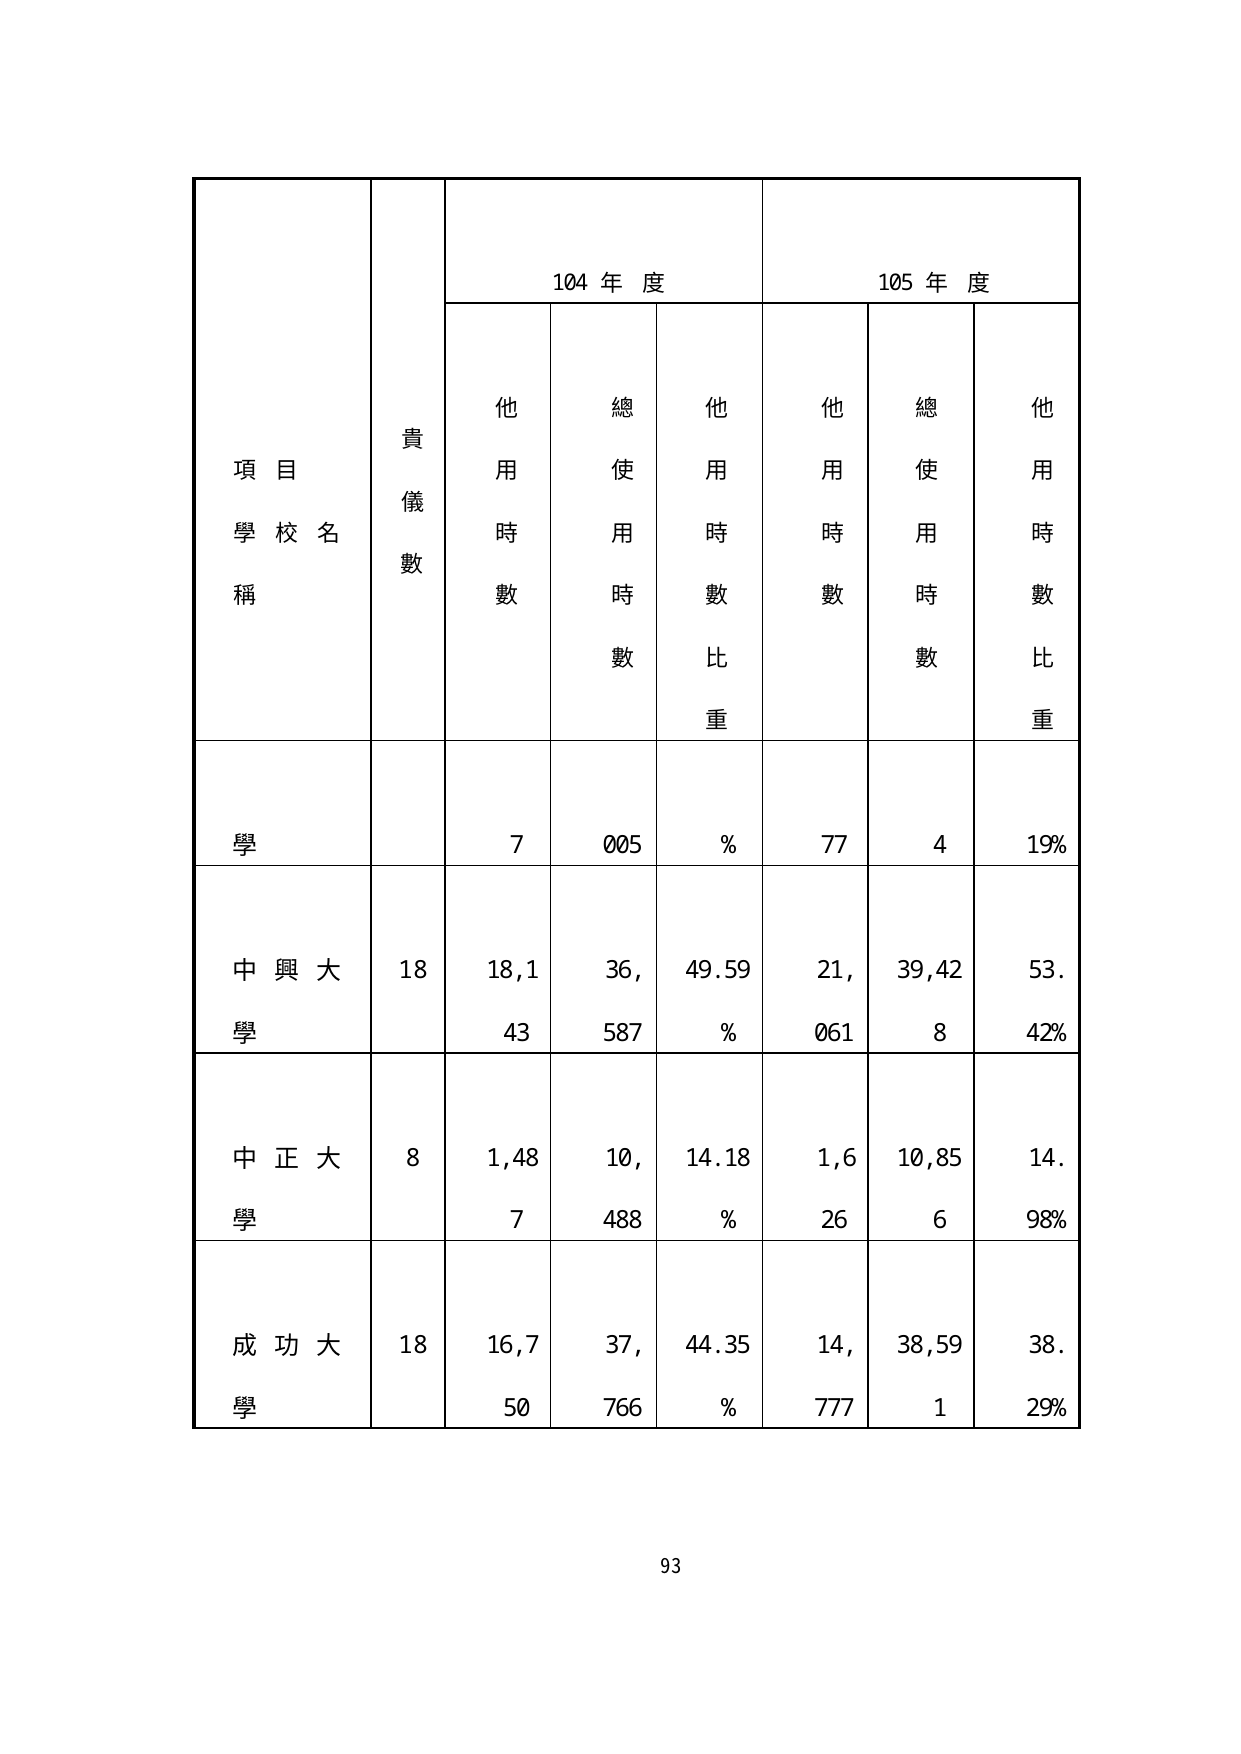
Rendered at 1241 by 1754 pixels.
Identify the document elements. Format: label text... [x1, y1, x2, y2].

table_header 105年度 [763, 180, 1078, 302]
table_cell 成功大學 [196, 1241, 370, 1427]
table_cell 18,143 [446, 866, 550, 1052]
table_cell 他用時數比重 [975, 304, 1078, 740]
table_cell 中興大學 [196, 866, 370, 1052]
table_cell 21,061 [763, 866, 867, 1052]
table_cell 1,487 [446, 1054, 550, 1240]
table_cell 10,856 [869, 1054, 973, 1240]
table_cell 10,488 [551, 1054, 656, 1240]
table_cell 005 [551, 741, 656, 865]
table_cell 19% [975, 741, 1078, 865]
table_cell 36,587 [551, 866, 656, 1052]
table_header 項目 學校名稱 [196, 180, 370, 740]
table_cell 49.59% [657, 866, 762, 1052]
table_cell 18 [372, 866, 444, 1052]
table_header 104年度 [446, 180, 762, 302]
table_cell 14.18% [657, 1054, 762, 1240]
table_cell [372, 741, 444, 865]
table_cell 4 [869, 741, 973, 865]
table_cell 38.29% [975, 1241, 1078, 1427]
table_cell 18 [372, 1241, 444, 1427]
table_cell 16,750 [446, 1241, 550, 1427]
table_cell 他用時數比重 [657, 304, 762, 740]
table_cell 中正大學 [196, 1054, 370, 1240]
table_cell 他用 時數 [763, 304, 867, 740]
table_cell 39,428 [869, 866, 973, 1052]
table_cell 44.35% [657, 1241, 762, 1427]
table_cell 總使用 時數 [551, 304, 656, 740]
table_cell 學 [196, 741, 370, 865]
table_cell 14.98% [975, 1054, 1078, 1240]
table_cell 1,626 [763, 1054, 867, 1240]
table_cell 7 [446, 741, 550, 865]
table_cell 53.42% [975, 866, 1078, 1052]
table_cell % [657, 741, 762, 865]
table_cell 38,591 [869, 1241, 973, 1427]
table_cell 37,766 [551, 1241, 656, 1427]
table_cell 他用 時數 [446, 304, 550, 740]
table_cell 8 [372, 1054, 444, 1240]
table_header 貴儀數 [372, 180, 444, 740]
table_cell 77 [763, 741, 867, 865]
table_cell 總使用 時數 [869, 304, 973, 740]
table_cell 14,777 [763, 1241, 867, 1427]
